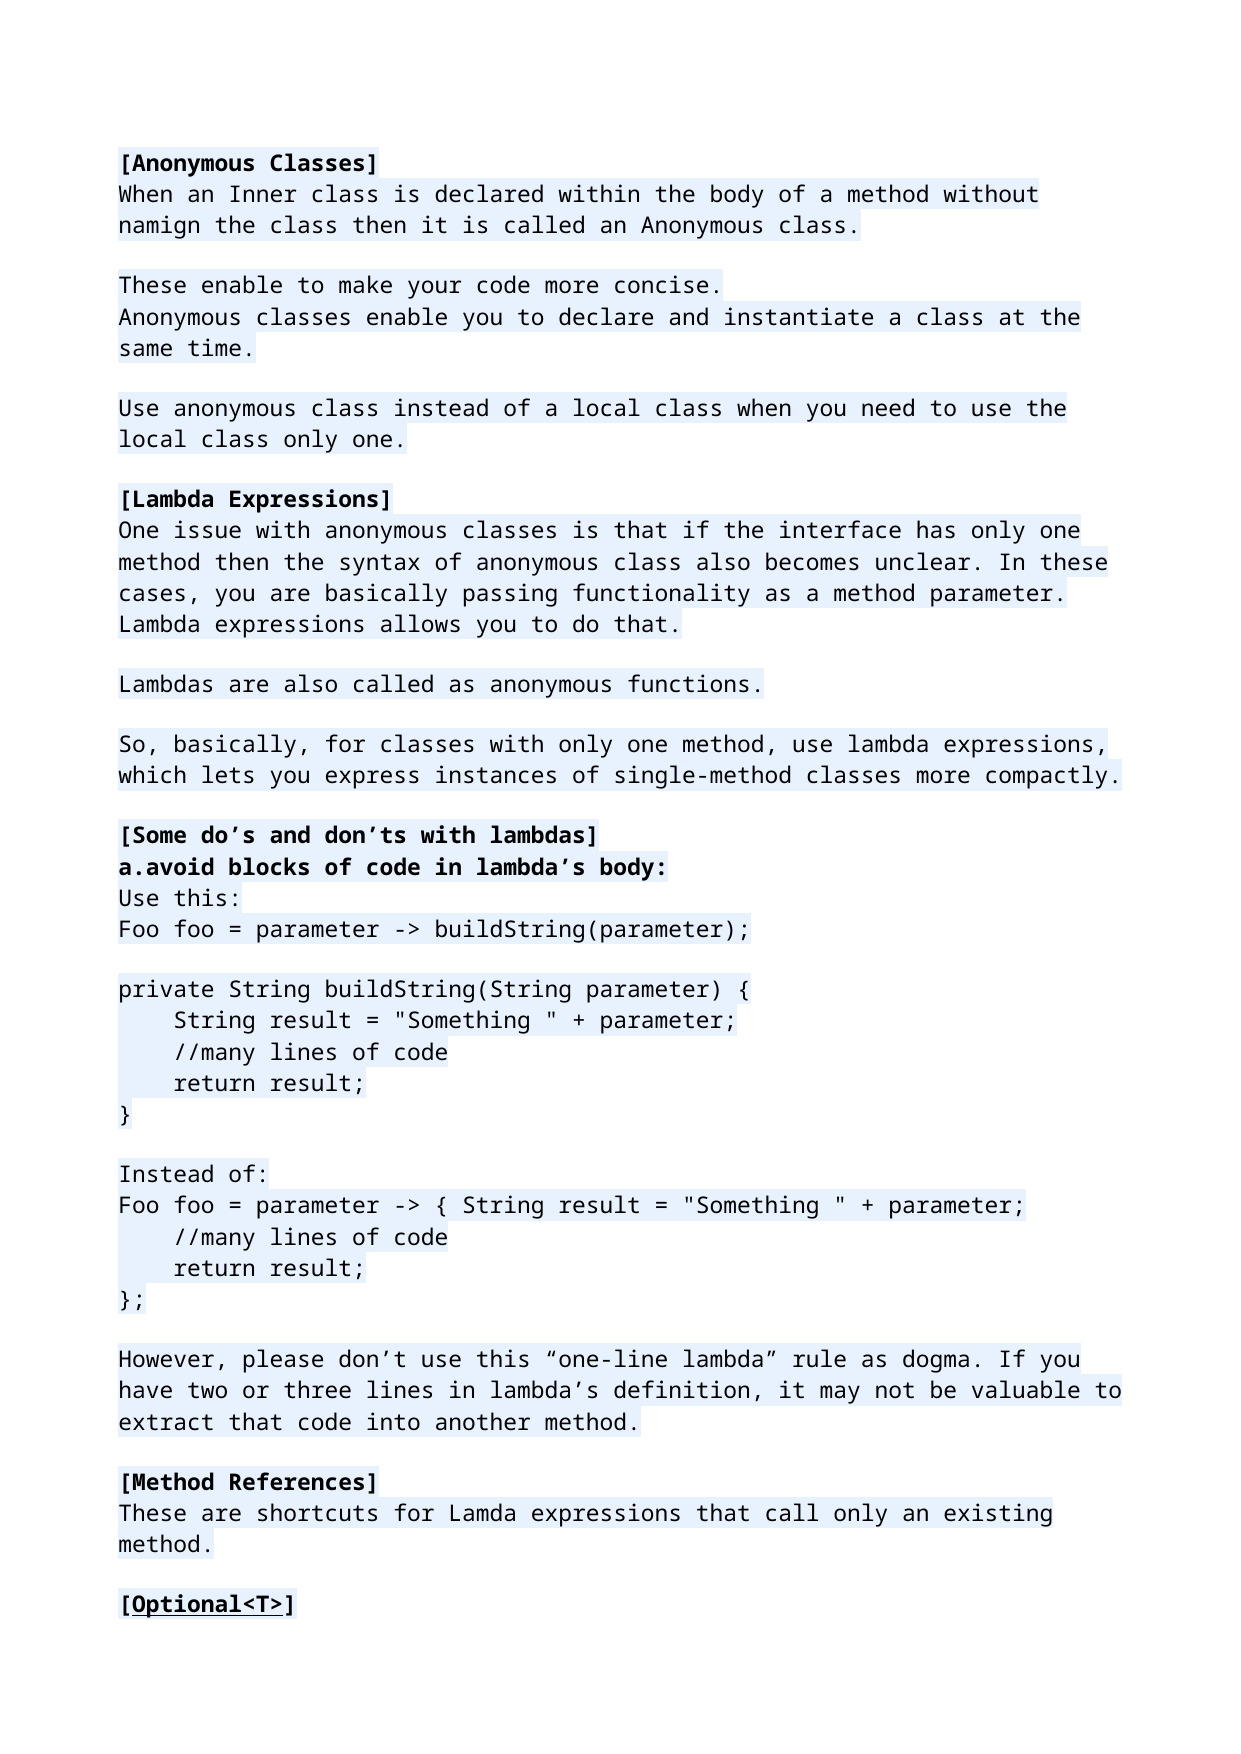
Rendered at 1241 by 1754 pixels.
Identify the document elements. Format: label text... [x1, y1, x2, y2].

text One issue with anonymous classes is that if the interface has only one method then the syntax of anonymous class also becomes unclear. In these cases, you are basically passing functionality as a method parameter. Lambda expressions allows you to do that. [118, 514, 1122, 639]
text So, basically, for classes with only one method, use lambda expressions, which lets you express instances of single-method classes more compactly. [118, 728, 1122, 791]
text [Anonymous Classes] [118, 147, 1122, 178]
text private String buildString(String parameter) { [118, 973, 1122, 1004]
text [Method References] [118, 1466, 1122, 1497]
text Use anonymous class instead of a local class when you need to use the local class only one. [118, 392, 1122, 454]
text Foo foo = parameter -> buildString(parameter); [118, 913, 1122, 944]
text return result; [118, 1252, 1122, 1283]
text These enable to make your code more concise. [118, 269, 1122, 301]
text } [118, 1098, 1122, 1129]
text }; [118, 1283, 1122, 1314]
text However, please don’t use this “one-line lambda” rule as dogma. If you have two or three lines in lambda’s definition, it may not be valuable to extract that code into another method. [118, 1343, 1122, 1437]
text String result = "Something " + parameter; [118, 1004, 1122, 1036]
text [Lambda Expressions] [118, 483, 1122, 514]
text [Optional<T>] [118, 1588, 1122, 1619]
text //many lines of code [118, 1036, 1122, 1067]
text Instead of: [118, 1158, 1122, 1189]
text [Some do’s and don’ts with lambdas] [118, 819, 1122, 851]
text Anonymous classes enable you to declare and instantiate a class at the same time. [118, 301, 1122, 363]
text a.avoid blocks of code in lambda’s body: [118, 851, 1122, 882]
text Lambdas are also called as anonymous functions. [118, 668, 1122, 699]
text //many lines of code [118, 1221, 1122, 1252]
text return result; [118, 1067, 1122, 1098]
text When an Inner class is declared within the body of a method without namign the class then it is called an Anonymous class. [118, 178, 1122, 241]
text Use this: [118, 882, 1122, 913]
text These are shortcuts for Lamda expressions that call only an existing method. [118, 1497, 1122, 1559]
text Foo foo = parameter -> { String result = "Something " + parameter; [118, 1189, 1122, 1221]
